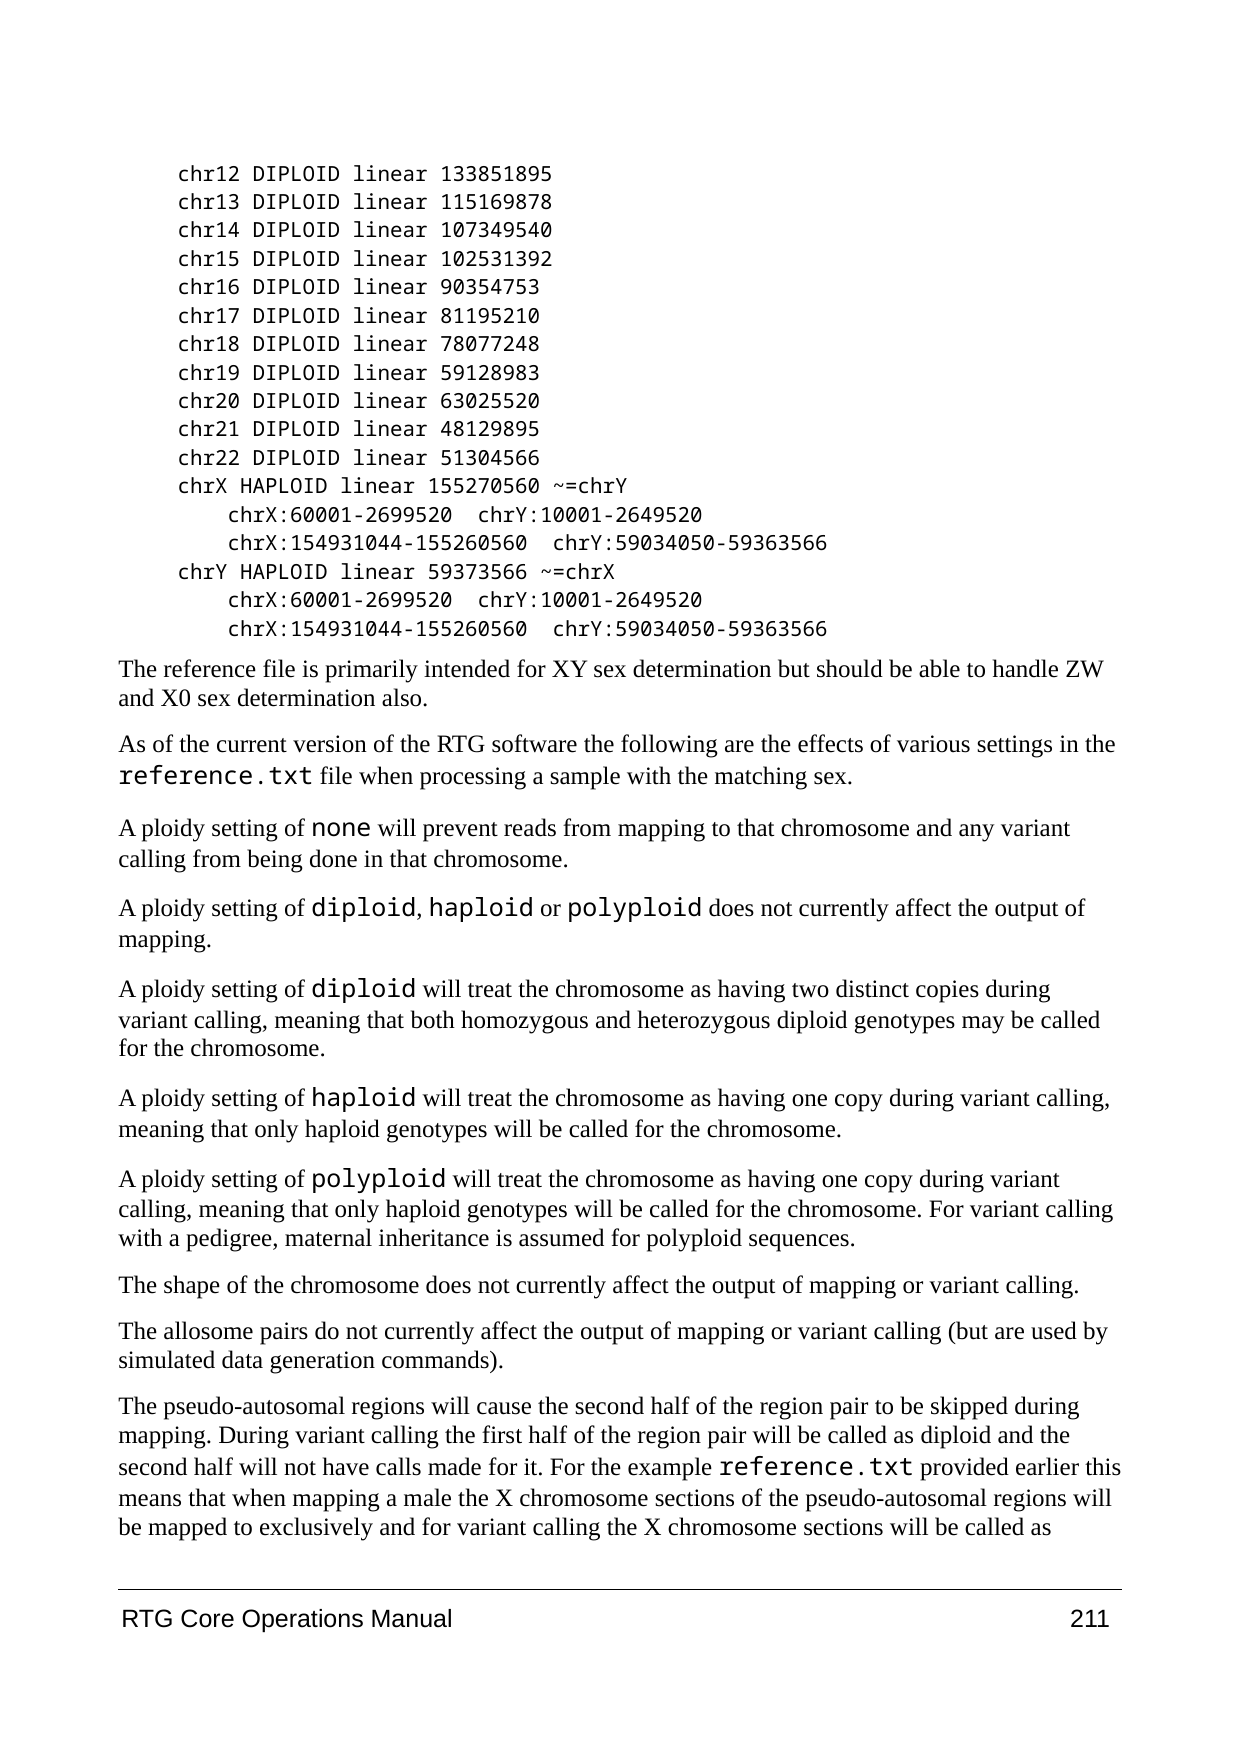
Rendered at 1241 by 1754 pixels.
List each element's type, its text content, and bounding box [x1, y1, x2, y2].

text chr22 DIPLOID linear 51304566 [177, 443, 1122, 471]
text The reference file is primarily intended for XY sex determination but should be able to handle ZW and X0 sex determination also. [118, 654, 1122, 711]
text chr13 DIPLOID linear 115169878 [177, 187, 1122, 216]
text chr19 DIPLOID linear 59128983 [177, 358, 1122, 386]
text chr17 DIPLOID linear 81195210 [177, 301, 1122, 329]
text chr21 DIPLOID linear 48129895 [177, 414, 1122, 443]
text chr16 DIPLOID linear 90354753 [177, 272, 1122, 301]
text chr12 DIPLOID linear 133851895 [177, 159, 1122, 187]
text The allosome pairs do not currently affect the output of mapping or variant calling (but are used by simulated data generation commands). [118, 1316, 1122, 1374]
text A ploidy setting of diploid will treat the chromosome as having two distinct copies during variant calling, meaning that both homozygous and heterozygous diploid genotypes may be called for the chromosome. [118, 971, 1122, 1062]
text chr14 DIPLOID linear 107349540 [177, 216, 1122, 244]
text chrX HAPLOID linear 155270560 ~=chrY [177, 471, 1122, 500]
text chr15 DIPLOID linear 102531392 [177, 244, 1122, 272]
text A ploidy setting of polyploid will treat the chromosome as having one copy during variant calling, meaning that only haploid genotypes will be called for the chromosome. For variant calling with a pedigree, maternal inheritance is assumed for polyploid sequences. [118, 1160, 1122, 1252]
text The shape of the chromosome does not currently affect the output of mapping or variant calling. [118, 1270, 1122, 1298]
text chrY HAPLOID linear 59373566 ~=chrX [177, 557, 1122, 585]
text A ploidy setting of none will prevent reads from mapping to that chromosome and any variant calling from being done in that chromosome. [118, 809, 1122, 872]
text chrX:154931044-155260560 chrY:59034050-59363566 [177, 528, 1122, 557]
text As of the current version of the RTG software the following are the effects of various settings in the reference.txt file when processing a sample with the matching sex. [118, 729, 1122, 792]
text A ploidy setting of diploid, haploid or polyploid does not currently affect the output of mapping. [118, 890, 1122, 953]
text The pseudo-autosomal regions will cause the second half of the region pair to be skipped during mapping. During variant calling the first half of the region pair will be called as diploid and the second half will not have calls made for it. For the example reference.txt provided earlier this means that when mapping a male the X chromosome sections of the pseudo-autosomal regions will be mapped to exclusively and for variant calling the X chromosome sections will be called as [118, 1391, 1122, 1540]
text chrX:60001-2699520 chrY:10001-2649520 [177, 500, 1122, 528]
text chr20 DIPLOID linear 63025520 [177, 386, 1122, 414]
text chr18 DIPLOID linear 78077248 [177, 329, 1122, 358]
text A ploidy setting of haploid will treat the chromosome as having one copy during variant calling, meaning that only haploid genotypes will be called for the chromosome. [118, 1080, 1122, 1143]
text chrX:154931044-155260560 chrY:59034050-59363566 [177, 614, 1122, 642]
text chrX:60001-2699520 chrY:10001-2649520 [177, 585, 1122, 614]
